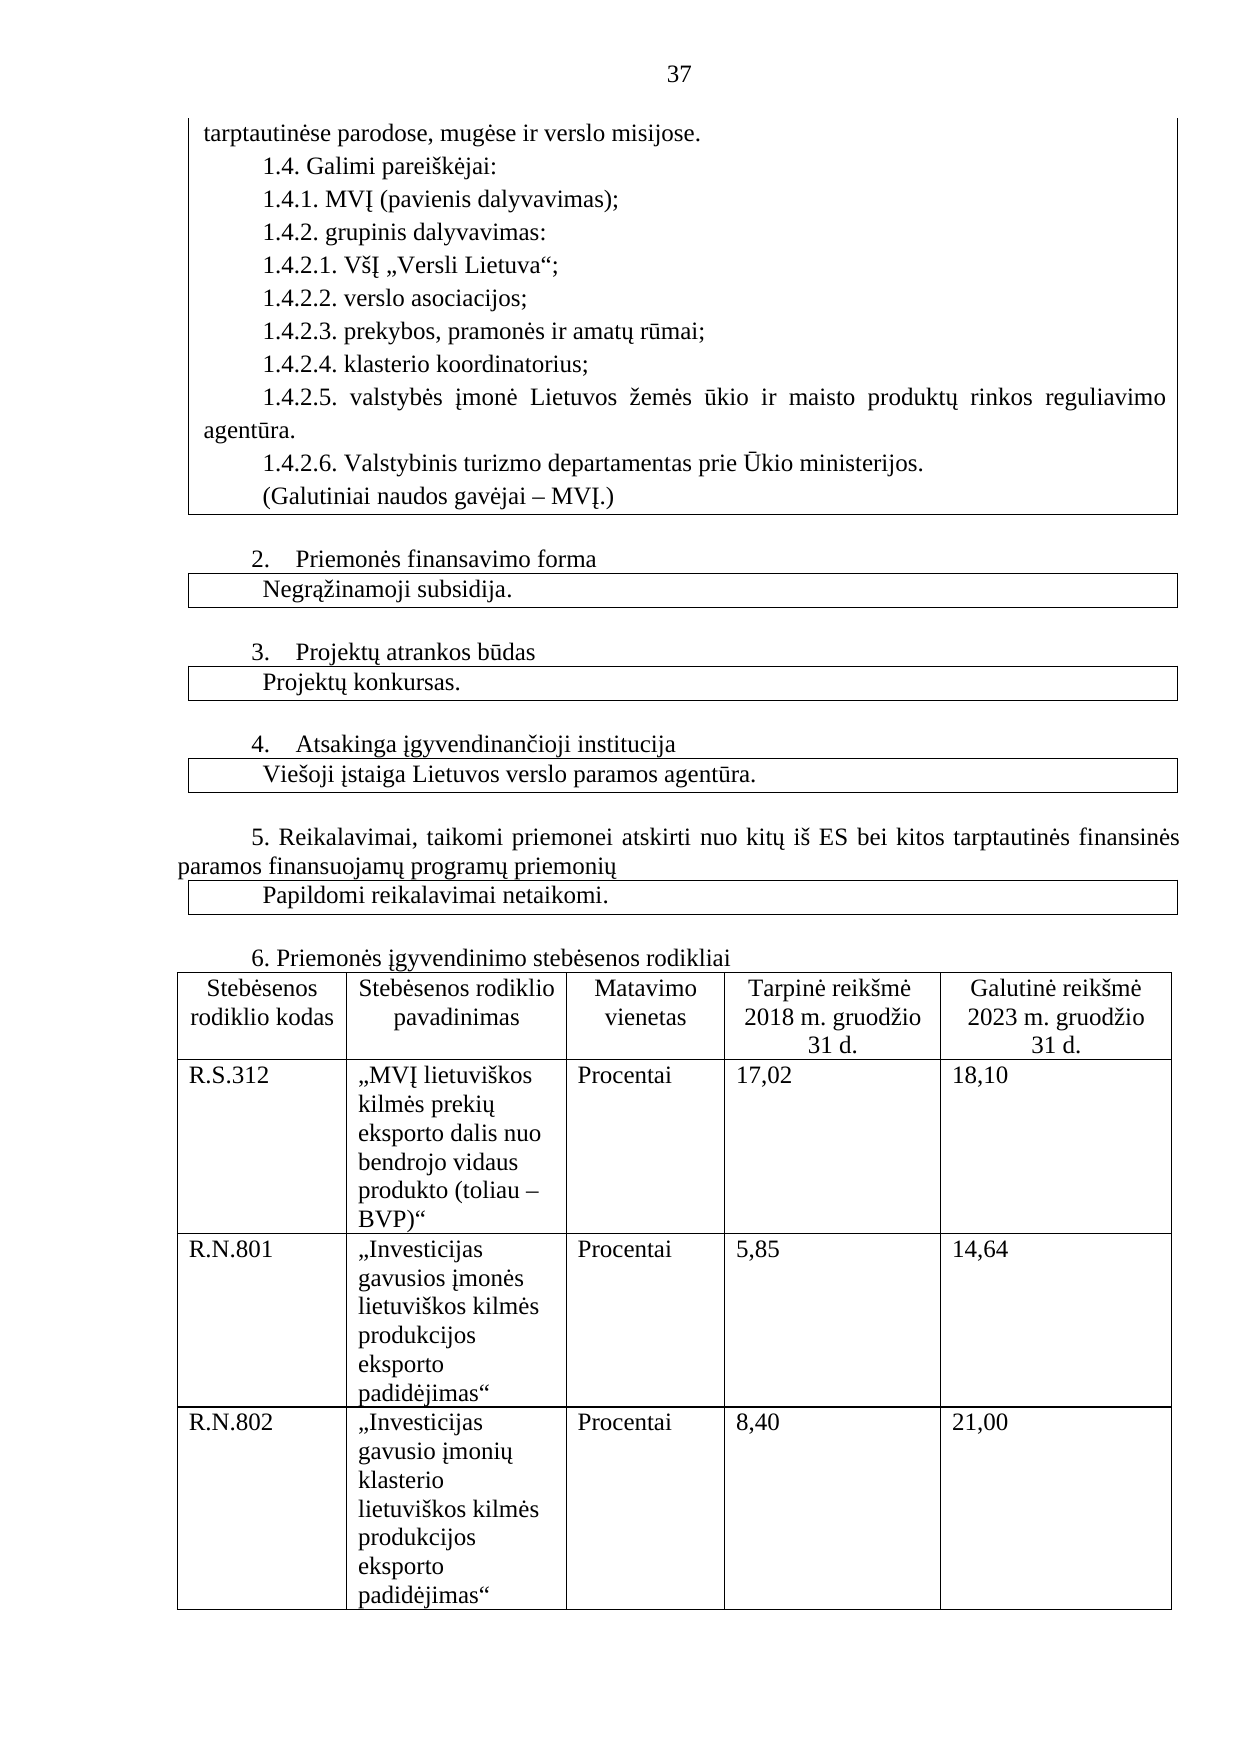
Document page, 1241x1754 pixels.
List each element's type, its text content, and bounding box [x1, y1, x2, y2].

text 5. Reikalavimai, taikomi priemonei atskirti nuo kitų iš ES bei kitos tarptautinės finansinės paramos finansuojamų programų priemonių [177, 822, 1181, 879]
table_header Papildomi reikalavimai netaikomi. [189, 881, 1177, 913]
table_cell R.N.802 [178, 1408, 346, 1609]
text 4. Atsakinga įgyvendinančioji institucija [251, 729, 1181, 758]
table_header Stebėsenos rodiklio kodas [178, 973, 346, 1059]
table_header Projektų konkursas. [189, 667, 1177, 699]
table_header Galutinė reikšmė 2023 m. gruodžio 31 d. [941, 973, 1171, 1059]
table_cell Procentai [567, 1234, 724, 1406]
table_cell 18,10 [941, 1060, 1171, 1233]
table_cell 17,02 [725, 1060, 940, 1233]
table_cell 5,85 [725, 1234, 940, 1406]
table_cell R.S.312 [178, 1060, 346, 1233]
table_cell 8,40 [725, 1408, 940, 1609]
text 2. Priemonės finansavimo forma [251, 544, 1181, 573]
table_header Negrąžinamoji subsidija. [189, 574, 1177, 607]
table_cell R.N.801 [178, 1234, 346, 1406]
table_header Tarpinė reikšmė 2018 m. gruodžio 31 d. [725, 973, 940, 1059]
table_cell tarptautinėse parodose, mugėse ir verslo misijose. [189, 118, 1177, 151]
table_header Stebėsenos rodiklio pavadinimas [347, 973, 566, 1059]
table_cell „Investicijas gavusios įmonės lietuviškos kilmės produkcijos eksporto padidėjimas“ [347, 1234, 566, 1406]
table_cell Procentai [567, 1060, 724, 1233]
table_cell Procentai [567, 1408, 724, 1609]
table_cell 1.4. Galimi pareiškėjai: 1.4.1. MVĮ (pavienis dalyvavimas); 1.4.2. grupinis dalyvavimas: 1.4.2.1. VšĮ „Versli Lietuva“; 1.4.2.2. verslo asociacijos; 1.4.2.3. prekybos, pramonės ir amatų rūmai; 1.4.2.4. klasterio koordinatorius; 1.4.2.5. valstybės įmonė Lietuvos žemės ūkio ir maisto produktų rinkos reguliavimo agentūra. 1.4.2.6. Valstybinis turizmo departamentas prie Ūkio ministerijos. (Galutiniai naudos gavėjai – MVĮ.) [189, 151, 1177, 514]
table_cell 14,64 [941, 1234, 1171, 1406]
table_header Matavimo vienetas [567, 973, 724, 1059]
text 3. Projektų atrankos būdas [251, 637, 1181, 666]
table_header Viešoji įstaiga Lietuvos verslo paramos agentūra. [189, 759, 1177, 792]
table_cell „MVĮ lietuviškos kilmės prekių eksporto dalis nuo bendrojo vidaus produkto (toliau – BVP)“ [347, 1060, 566, 1233]
table_cell „Investicijas gavusio įmonių klasterio lietuviškos kilmės produkcijos eksporto padidėjimas“ [347, 1408, 566, 1609]
text 6. Priemonės įgyvendinimo stebėsenos rodikliai [177, 943, 1181, 972]
table_cell 21,00 [941, 1408, 1171, 1609]
